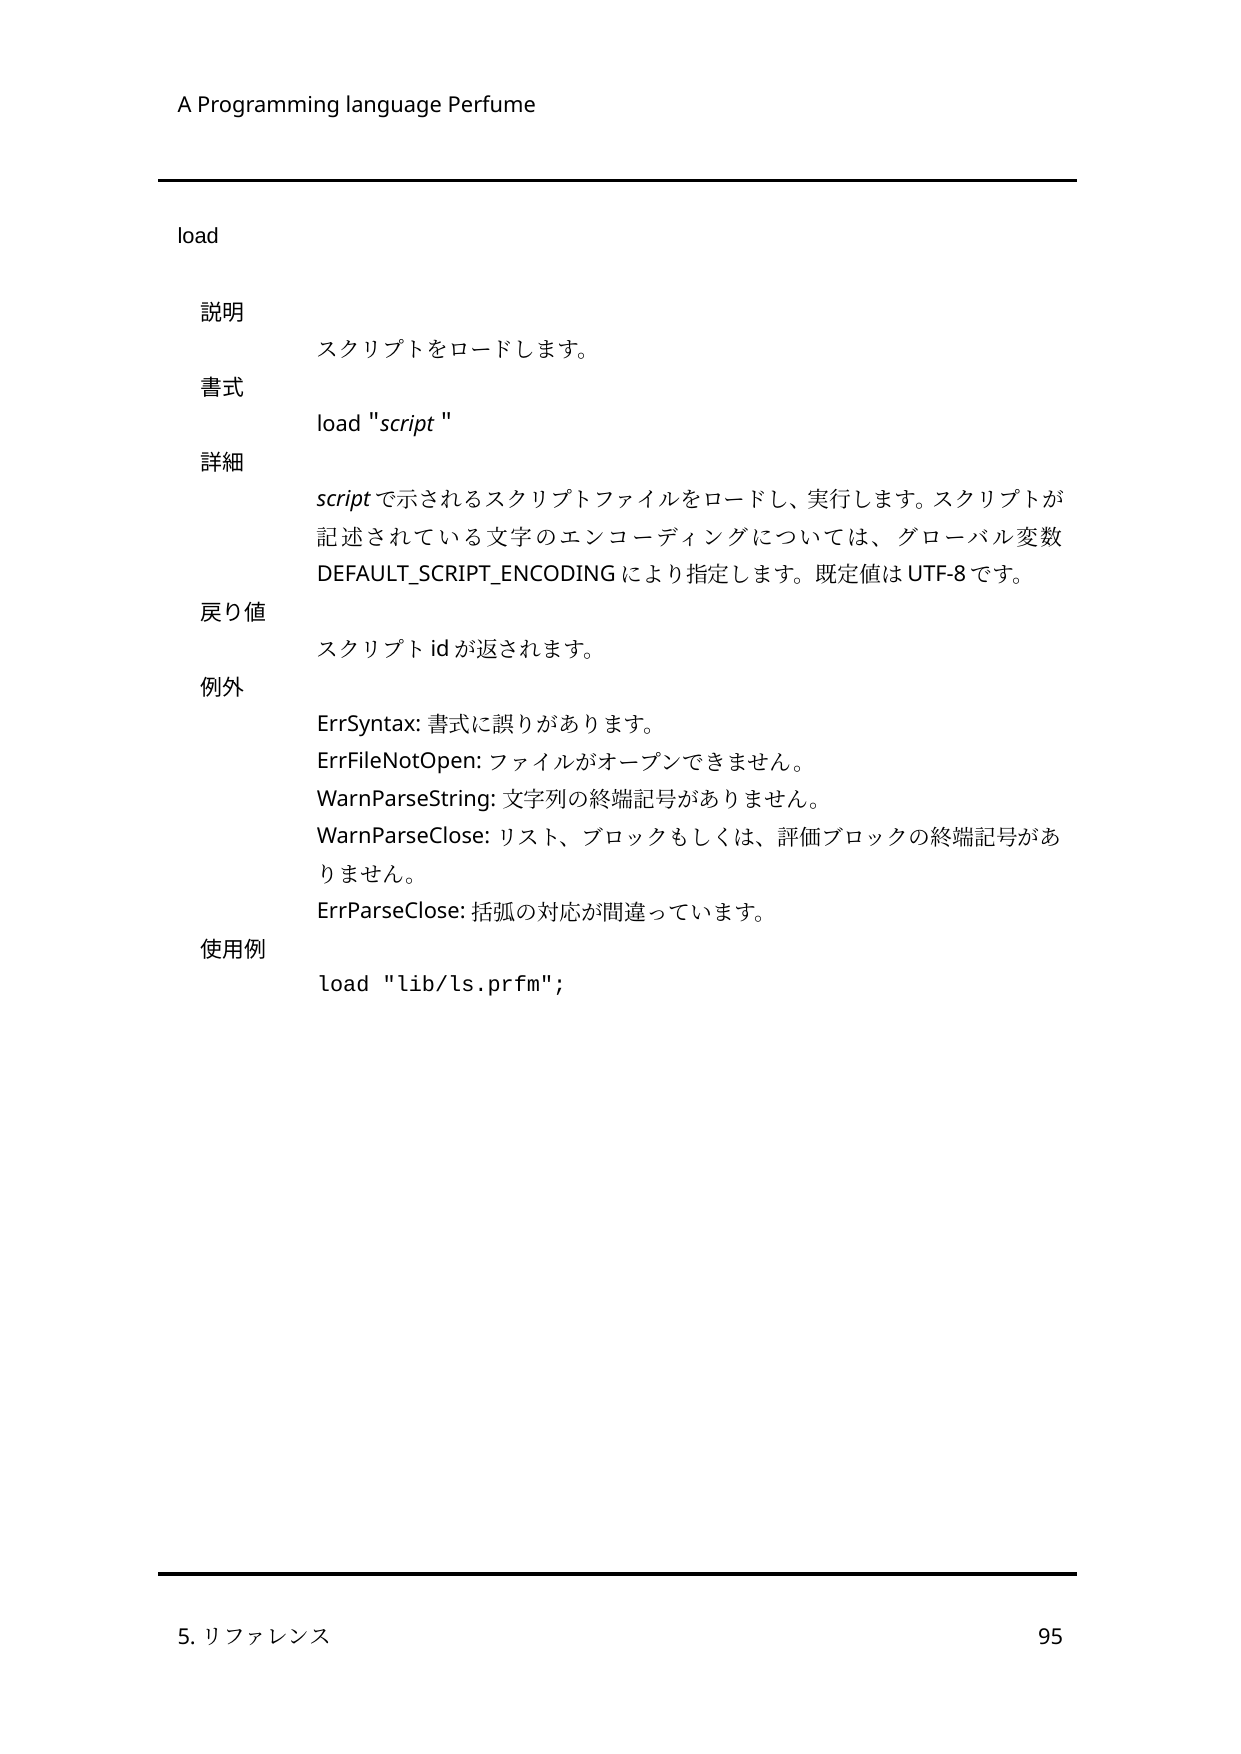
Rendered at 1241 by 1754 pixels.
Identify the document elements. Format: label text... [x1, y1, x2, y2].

table_cell 使用例 [200, 929, 317, 1004]
table_cell スクリプトidが返されます。 [317, 592, 1063, 667]
table_cell 戻り値 [200, 592, 317, 667]
subtitle load [177, 217, 1063, 254]
table_cell load "script " [317, 367, 1063, 442]
table_cell load "lib/ls.prfm"; [317, 929, 1063, 1004]
table_cell 書式 [200, 367, 317, 442]
table_cell 例外 [200, 667, 317, 929]
table_header スクリプトをロードします。 [317, 292, 1063, 367]
table_cell ErrSyntax: 書式に誤りがあります。 ErrFileNotOpen: ファイルがオープンできません。 WarnParseString: 文字列の終端記号がありません。 WarnParseClose: リスト、ブロックもしくは、評価ブロックの終端記号がありません。 ErrParseClose: 括弧の対応が間違っています。 [317, 667, 1063, 929]
table_header 説明 [200, 292, 317, 367]
table_cell scriptで示されるスクリプトファイルをロードし、実行します。スクリプトが記述されている文字のエンコーディングについては、グローバル変数 DEFAULT_SCRIPT_ENCODINGにより指定します。既定値はUTF-8です。 [317, 442, 1063, 592]
table_cell 詳細 [200, 442, 317, 592]
